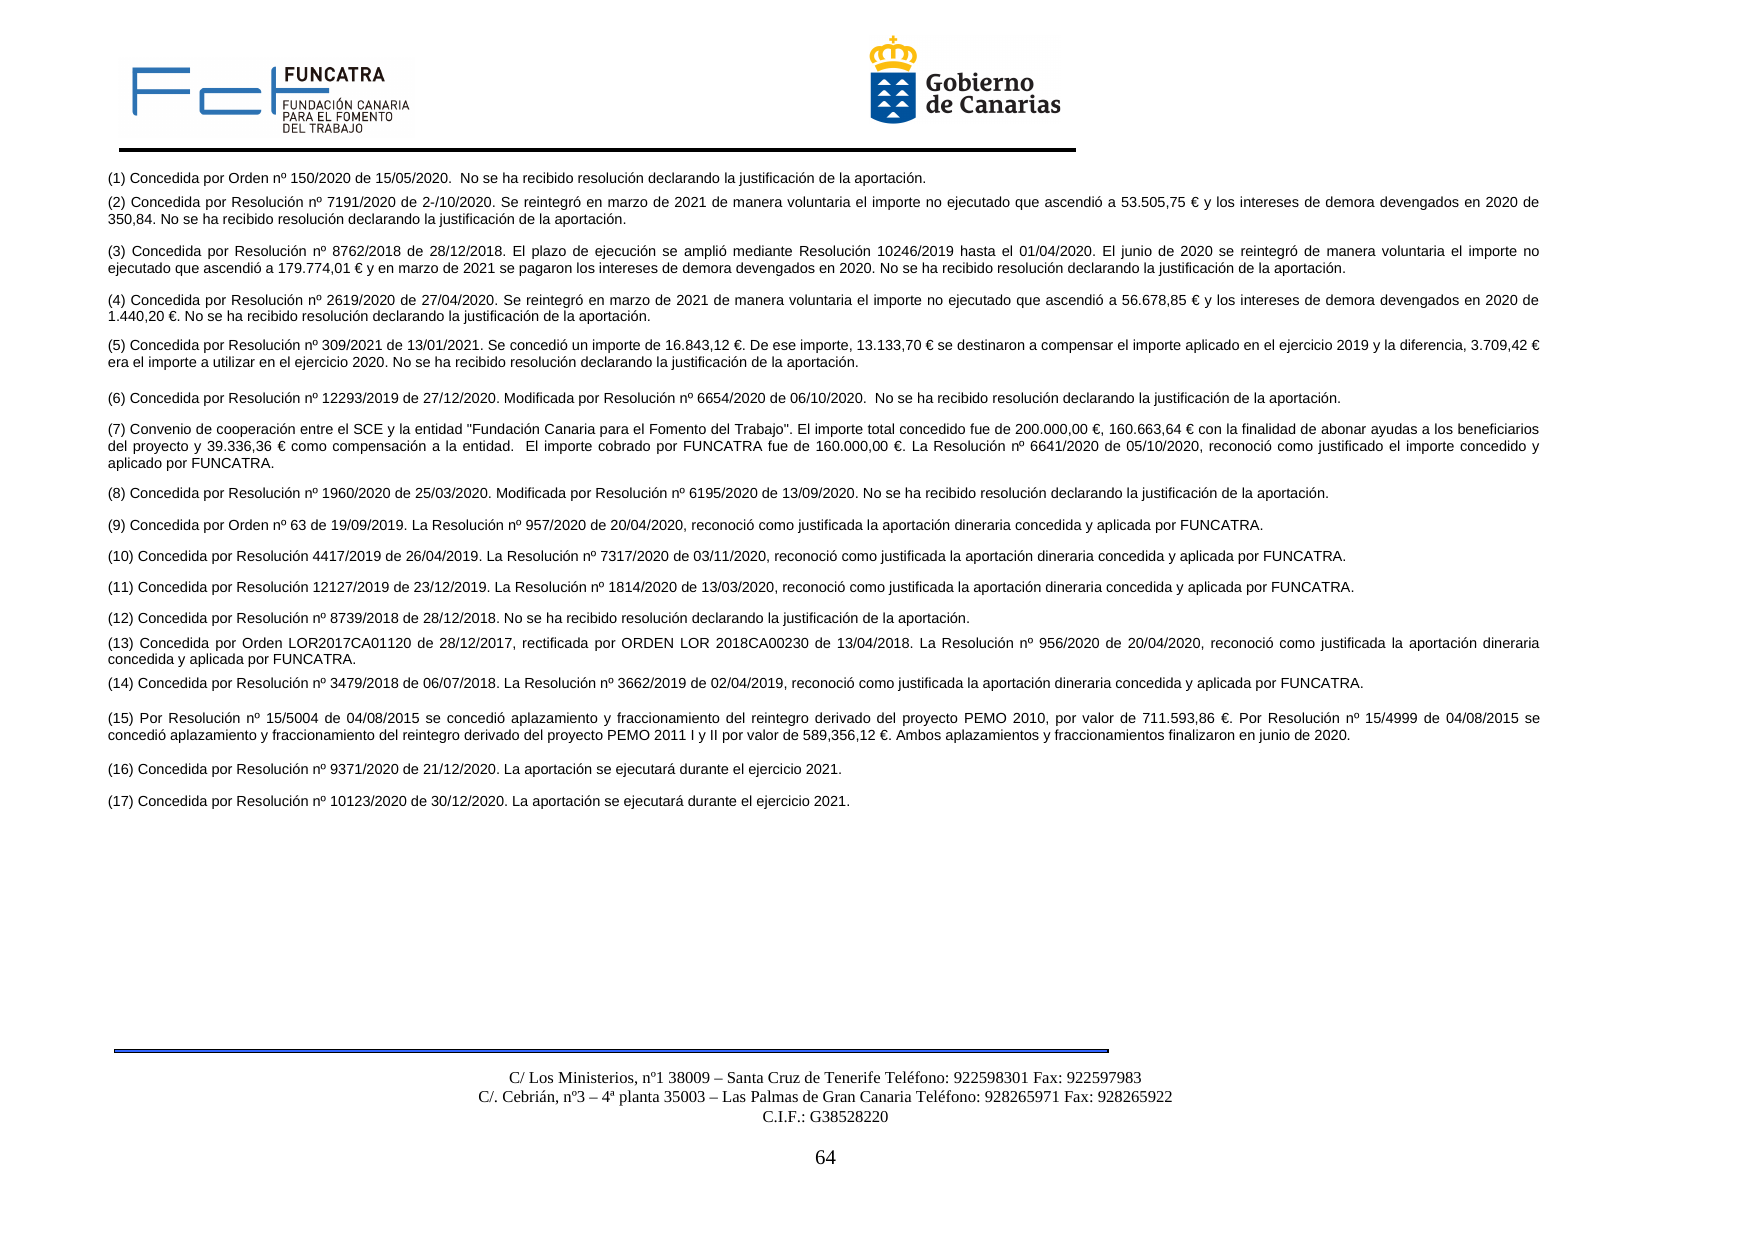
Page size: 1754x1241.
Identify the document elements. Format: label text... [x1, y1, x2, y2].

table_cell (10) Concedida por Resolución 4417/2019 de 26/04/2019. La Resolución nº 7317/2020 de 03/11/2020, reconoció como justificada la aportación dineraria concedida y aplicada por FUNCATRA. [100, 541, 1550, 572]
table_cell (13) Concedida por Orden LOR2017CA01120 de 28/12/2017, rectificada por ORDEN LOR 2018CA00230 de 13/04/2018. La Resolución nº 956/2020 de 20/04/2020, reconoció como justificada la aportación dineraria concedida y aplicada por FUNCATRA. [100, 634, 1550, 668]
table_cell (16) Concedida por Resolución nº 9371/2020 de 21/12/2020. La aportación se ejecutará durante el ejercicio 2021. [100, 754, 1550, 785]
table_cell (6) Concedida por Resolución nº 12293/2019 de 27/12/2020. Modificada por Resolución nº 6654/2020 de 06/10/2020. No se ha recibido resolución declarando la justificación de la aportación. [100, 383, 1550, 414]
table_cell (2) Concedida por Resolución nº 7191/2020 de 2-/10/2020. Se reintegró en marzo de 2021 de manera voluntaria el importe no ejecutado que ascendió a 53.505,75 € y los intereses de demora devengados en 2020 de 350,84. No se ha recibido resolución declarando la justificación de la aportación. [100, 194, 1550, 227]
table_cell (8) Concedida por Resolución nº 1960/2020 de 25/03/2020. Modificada por Resolución nº 6195/2020 de 13/09/2020. No se ha recibido resolución declarando la justificación de la aportación. [100, 478, 1550, 509]
table_cell (15) Por Resolución nº 15/5004 de 04/08/2015 se concedió aplazamiento y fraccionamiento del reintegro derivado del proyecto PEMO 2010, por valor de 711.593,86 €. Por Resolución nº 15/4999 de 04/08/2015 se concedió aplazamiento y fraccionamiento del reintegro derivado del proyecto PEMO 2011 I y II por valor de 589,356,12 €. Ambos aplazamientos y fraccionamientos finalizaron en junio de 2020. [100, 699, 1550, 754]
table_cell (1) Concedida por Orden nº 150/2020 de 15/05/2020. No se ha recibido resolución declarando la justificación de la aportación. [100, 163, 1550, 194]
table_cell (7) Convenio de cooperación entre el SCE y la entidad "Fundación Canaria para el Fomento del Trabajo". El importe total concedido fue de 200.000,00 €, 160.663,64 € con la finalidad de abonar ayudas a los beneficiarios del proyecto y 39.336,36 € como compensación a la entidad. El importe cobrado por FUNCATRA fue de 160.000,00 €. La Resolución nº 6641/2020 de 05/10/2020, reconoció como justificado el importe concedido y aplicado por FUNCATRA. [100, 414, 1550, 478]
picture [118, 57, 415, 138]
table_cell (11) Concedida por Resolución 12127/2019 de 23/12/2019. La Resolución nº 1814/2020 de 13/03/2020, reconoció como justificada la aportación dineraria concedida y aplicada por FUNCATRA. [100, 572, 1550, 603]
table_cell (12) Concedida por Resolución nº 8739/2018 de 28/12/2018. No se ha recibido resolución declarando la justificación de la aportación. [100, 603, 1550, 634]
table_cell (9) Concedida por Orden nº 63 de 19/09/2019. La Resolución nº 957/2020 de 20/04/2020, reconoció como justificada la aportación dineraria concedida y aplicada por FUNCATRA. [100, 509, 1550, 541]
table_cell (3) Concedida por Resolución nº 8762/2018 de 28/12/2018. El plazo de ejecución se amplió mediante Resolución 10246/2019 hasta el 01/04/2020. El junio de 2020 se reintegró de manera voluntaria el importe no ejecutado que ascendió a 179.774,01 € y en marzo de 2021 se pagaron los intereses de demora devengados en 2020. No se ha recibido resolución declarando la justificación de la aportación. [100, 227, 1550, 291]
table_cell (14) Concedida por Resolución nº 3479/2018 de 06/07/2018. La Resolución nº 3662/2019 de 02/04/2019, reconoció como justificada la aportación dineraria concedida y aplicada por FUNCATRA. [100, 668, 1550, 699]
table_cell (5) Concedida por Resolución nº 309/2021 de 13/01/2021. Se concedió un importe de 16.843,12 €. De ese importe, 13.133,70 € se destinaron a compensar el importe aplicado en el ejercicio 2019 y la diferencia, 3.709,42 € era el importe a utilizar en el ejercicio 2020. No se ha recibido resolución declarando la justificación de la aportación. [100, 325, 1550, 383]
table_cell (4) Concedida por Resolución nº 2619/2020 de 27/04/2020. Se reintegró en marzo de 2021 de manera voluntaria el importe no ejecutado que ascendió a 56.678,85 € y los intereses de demora devengados en 2020 de 1.440,20 €. No se ha recibido resolución declarando la justificación de la aportación. [100, 291, 1550, 325]
table_cell (17) Concedida por Resolución nº 10123/2020 de 30/12/2020. La aportación se ejecutará durante el ejercicio 2021. [100, 785, 1550, 816]
picture [869, 35, 1061, 124]
